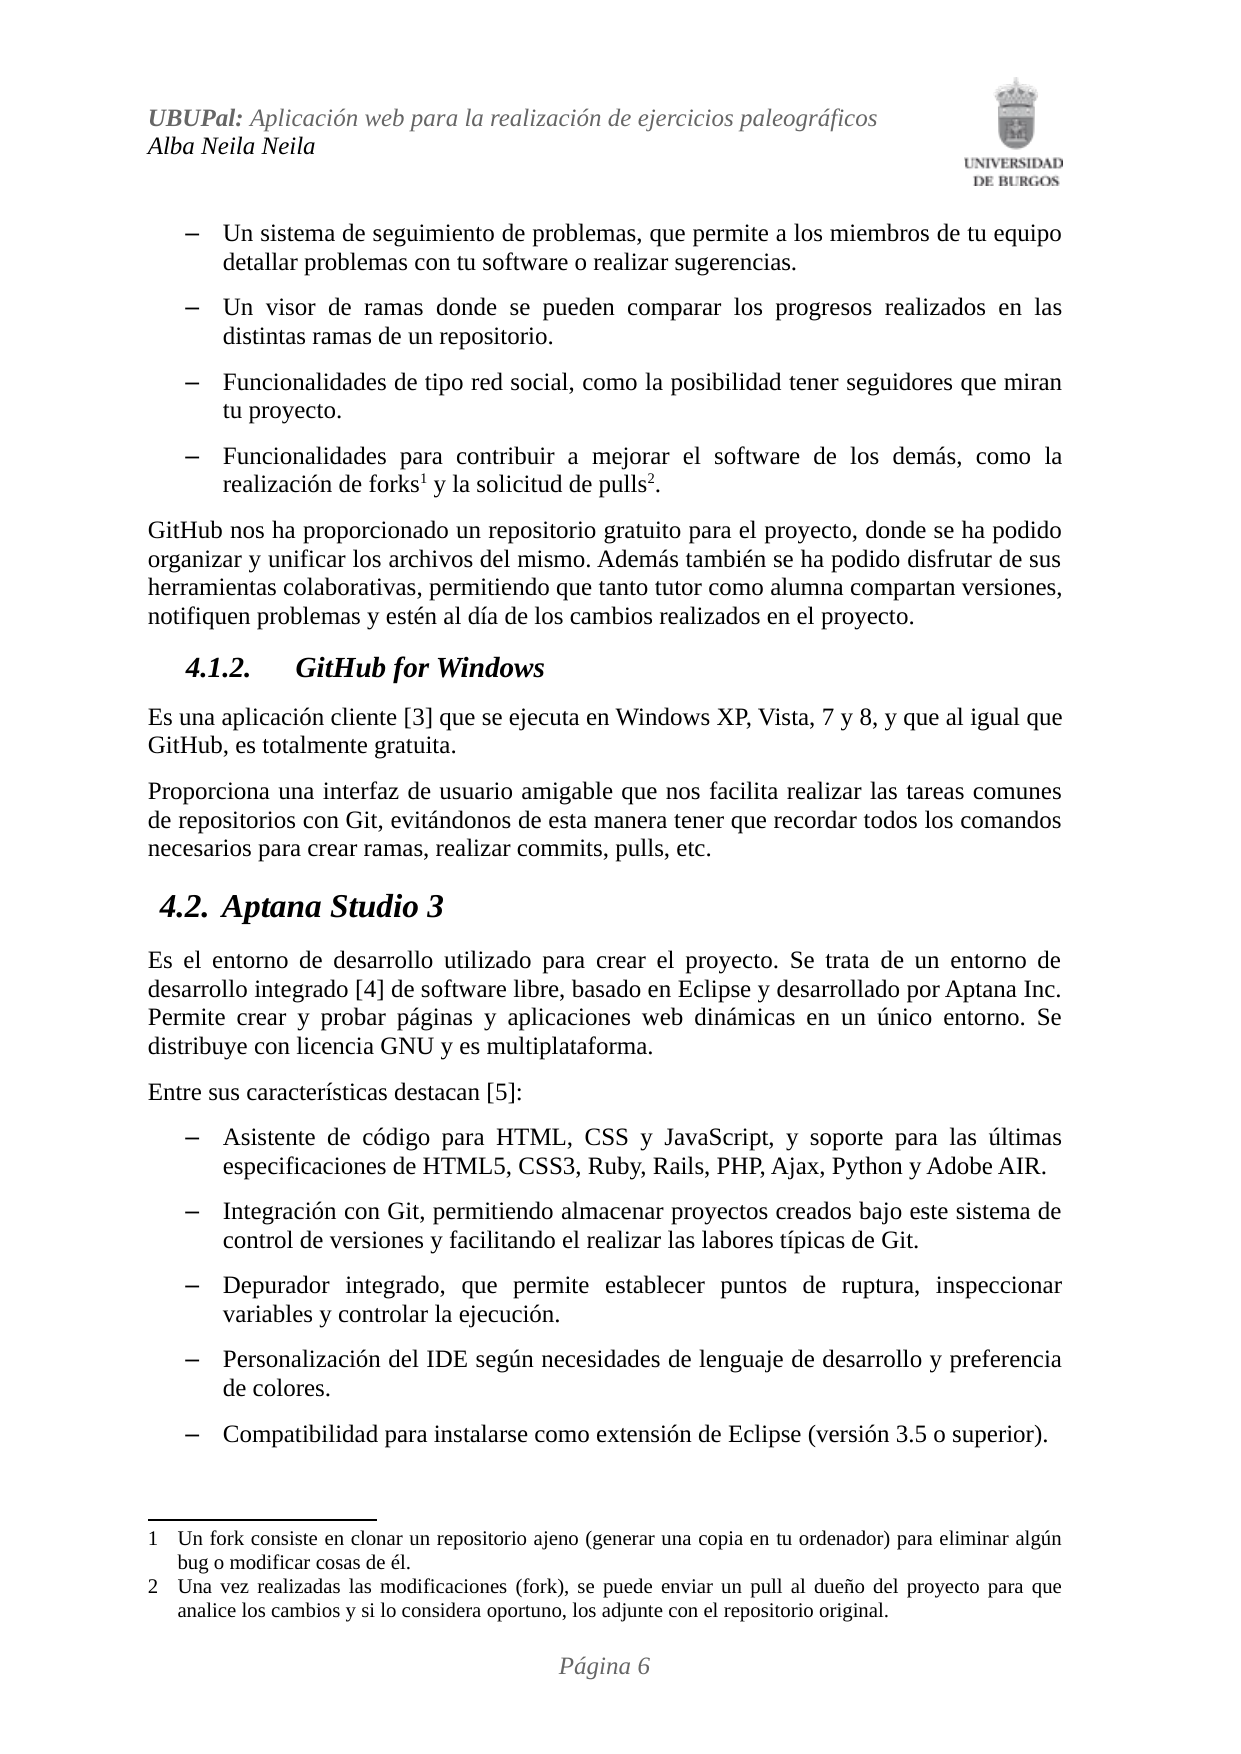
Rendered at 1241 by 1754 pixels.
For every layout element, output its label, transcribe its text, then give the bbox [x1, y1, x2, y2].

list Un fork consiste en clonar un repositorio ajeno (generar una copia en tu ordenador) para eliminar algún bug o modificar cosas de él. [148, 1526, 1063, 1574]
list Una vez realizadas las modificaciones (fork), se puede enviar un pull al dueño del proyecto para que analice los cambios y si lo considera oportuno, los adjunte con el repositorio original. [148, 1574, 1063, 1622]
subtitle Aptana Studio 3 [159, 886, 1063, 924]
list Compatibilidad para instalarse como extensión de Eclipse (versión 3.5 o superior). [185, 1419, 1063, 1447]
list Asistente de código para HTML, CSS y JavaScript, y soporte para las últimas especificaciones de HTML5, CSS3, Ruby, Rails, PHP, Ajax, Python y Adobe AIR. [185, 1122, 1063, 1179]
list Funcionalidades para contribuir a mejorar el software de los demás, como la realización de forks y la solicitud de pulls. [185, 441, 1063, 498]
subtitle GitHub for Windows [186, 651, 1063, 684]
text Es una aplicación cliente [3] que se ejecuta en Windows XP, Vista, 7 y 8, y que al igual que GitHub, es totalmente gratuita. [148, 702, 1063, 759]
list Integración con Git, permitiendo almacenar proyectos creados bajo este sistema de control de versiones y facilitando el realizar las labores típicas de Git. [185, 1196, 1063, 1254]
list Personalización del IDE según necesidades de lenguaje de desarrollo y preferencia de colores. [185, 1344, 1063, 1402]
text Es el entorno de desarrollo utilizado para crear el proyecto. Se trata de un entorno de desarrollo integrado [4] de software libre, basado en Eclipse y desarrollado por Aptana Inc. Permite crear y probar páginas y aplicaciones web dinámicas en un único entorno. Se distribuye con licencia GNU y es multiplataforma. [148, 945, 1063, 1060]
text GitHub nos ha proporcionado un repositorio gratuito para el proyecto, donde se ha podido organizar y unificar los archivos del mismo. Además también se ha podido disfrutar de sus herramientas colaborativas, permitiendo que tanto tutor como alumna compartan versiones, notifiquen problemas y estén al día de los cambios realizados en el proyecto. [148, 515, 1063, 630]
list Depurador integrado, que permite establecer puntos de ruptura, inspeccionar variables y controlar la ejecución. [185, 1270, 1063, 1328]
text Proporciona una interfaz de usuario amigable que nos facilita realizar las tareas comunes de repositorios con Git, evitándonos de esta manera tener que recordar todos los comandos necesarios para crear ramas, realizar commits, pulls, etc. [148, 776, 1063, 862]
list Un sistema de seguimiento de problemas, que permite a los miembros de tu equipo detallar problemas con tu software o realizar sugerencias. [185, 218, 1063, 276]
picture [964, 77, 1063, 186]
text Entre sus características destacan [5]: [148, 1077, 1063, 1105]
list Funcionalidades de tipo red social, como la posibilidad tener seguidores que miran tu proyecto. [185, 367, 1063, 424]
list Un visor de ramas donde se pueden comparar los progresos realizados en las distintas ramas de un repositorio. [185, 292, 1063, 350]
